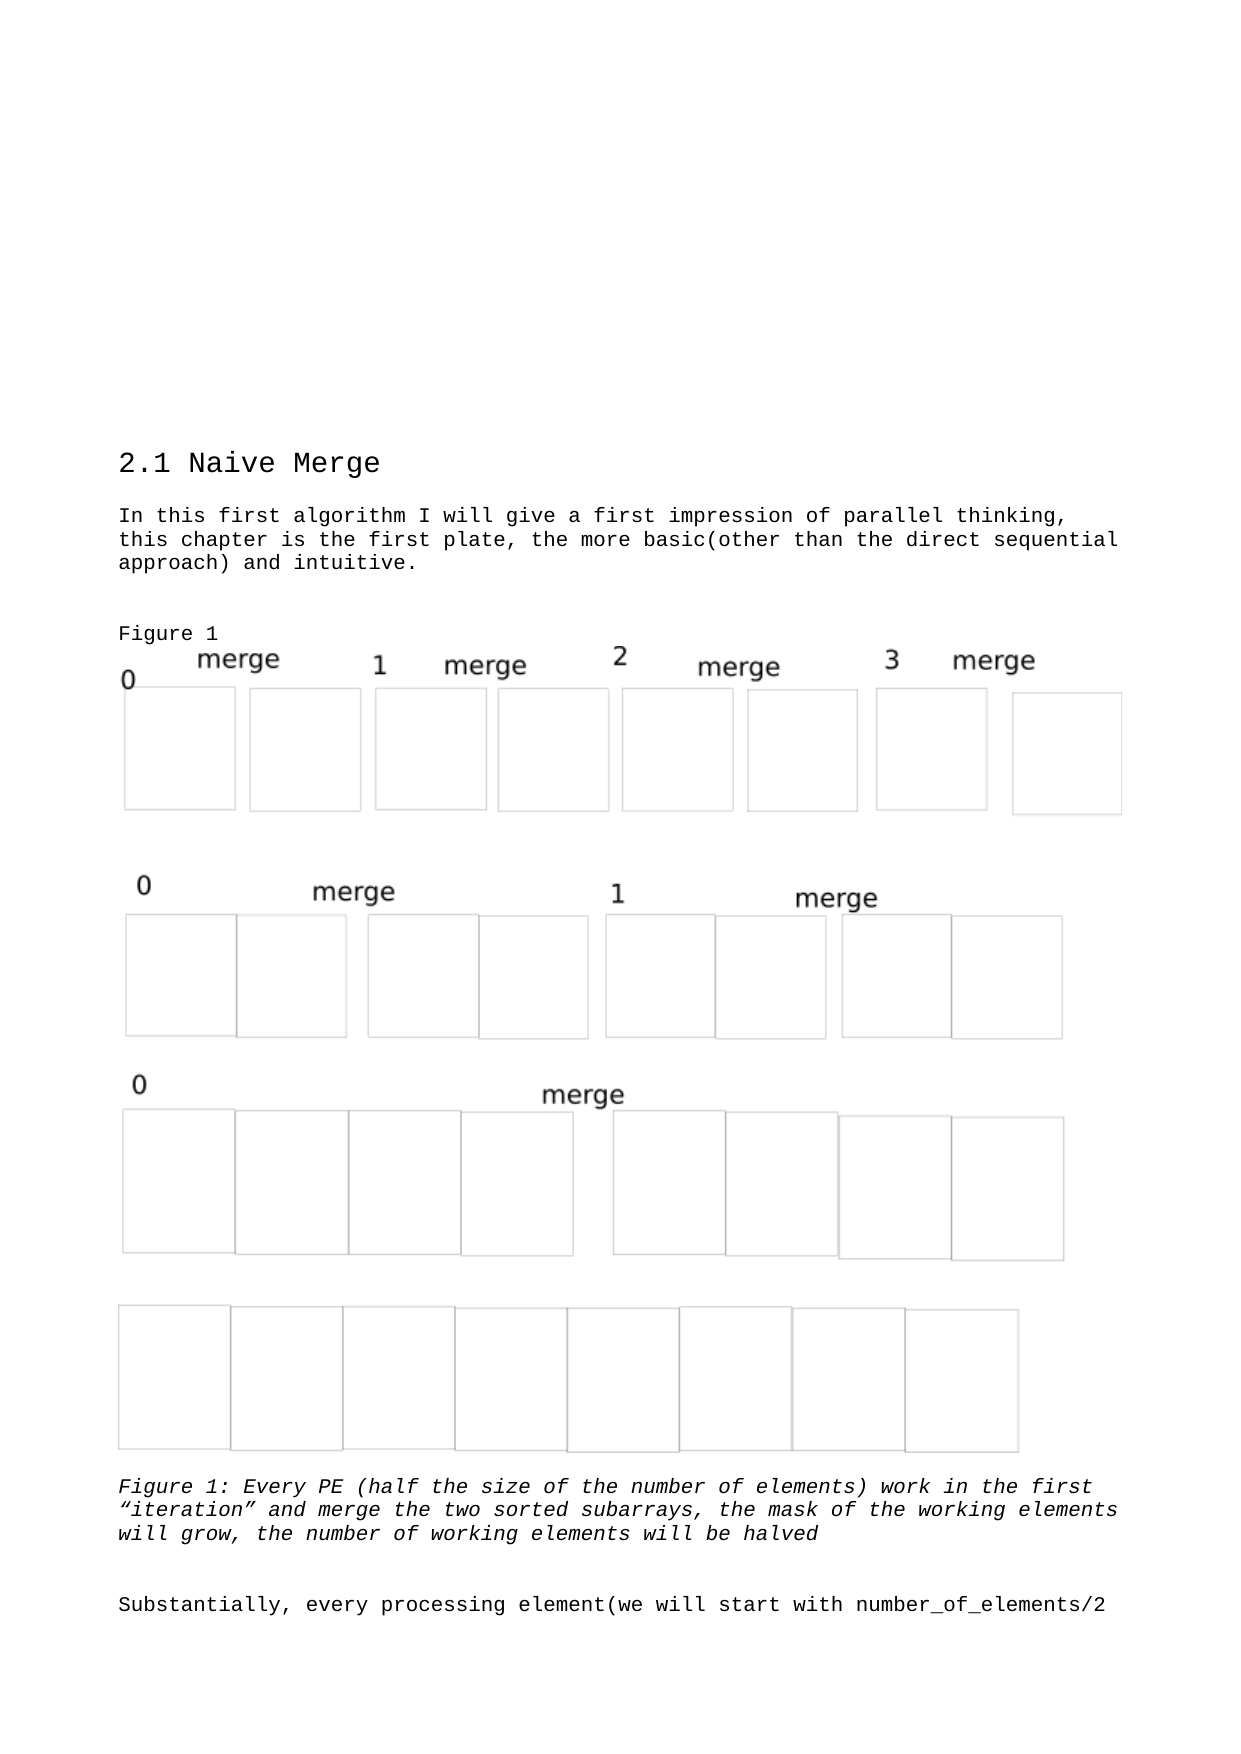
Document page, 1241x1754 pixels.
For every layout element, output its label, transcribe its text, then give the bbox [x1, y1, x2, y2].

text In this first algorithm I will give a first impression of parallel thinking, this chapter is the first plate, the more basic(other than the direct sequential approach) and intuitive. [118, 505, 1122, 576]
text Substantially, every processing element(we will start with number_of_elements/2 [118, 1594, 1122, 1618]
picture [118, 646, 1123, 1453]
text Figure 1 [118, 623, 1122, 646]
text Figure 1: Every PE (half the size of the number of elements) work in the first “iteration” and merge the two sorted subarrays, the mask of the working elements will grow, the number of working elements will be halved [118, 1476, 1122, 1547]
text 2.1 Naive Merge [118, 448, 1122, 481]
